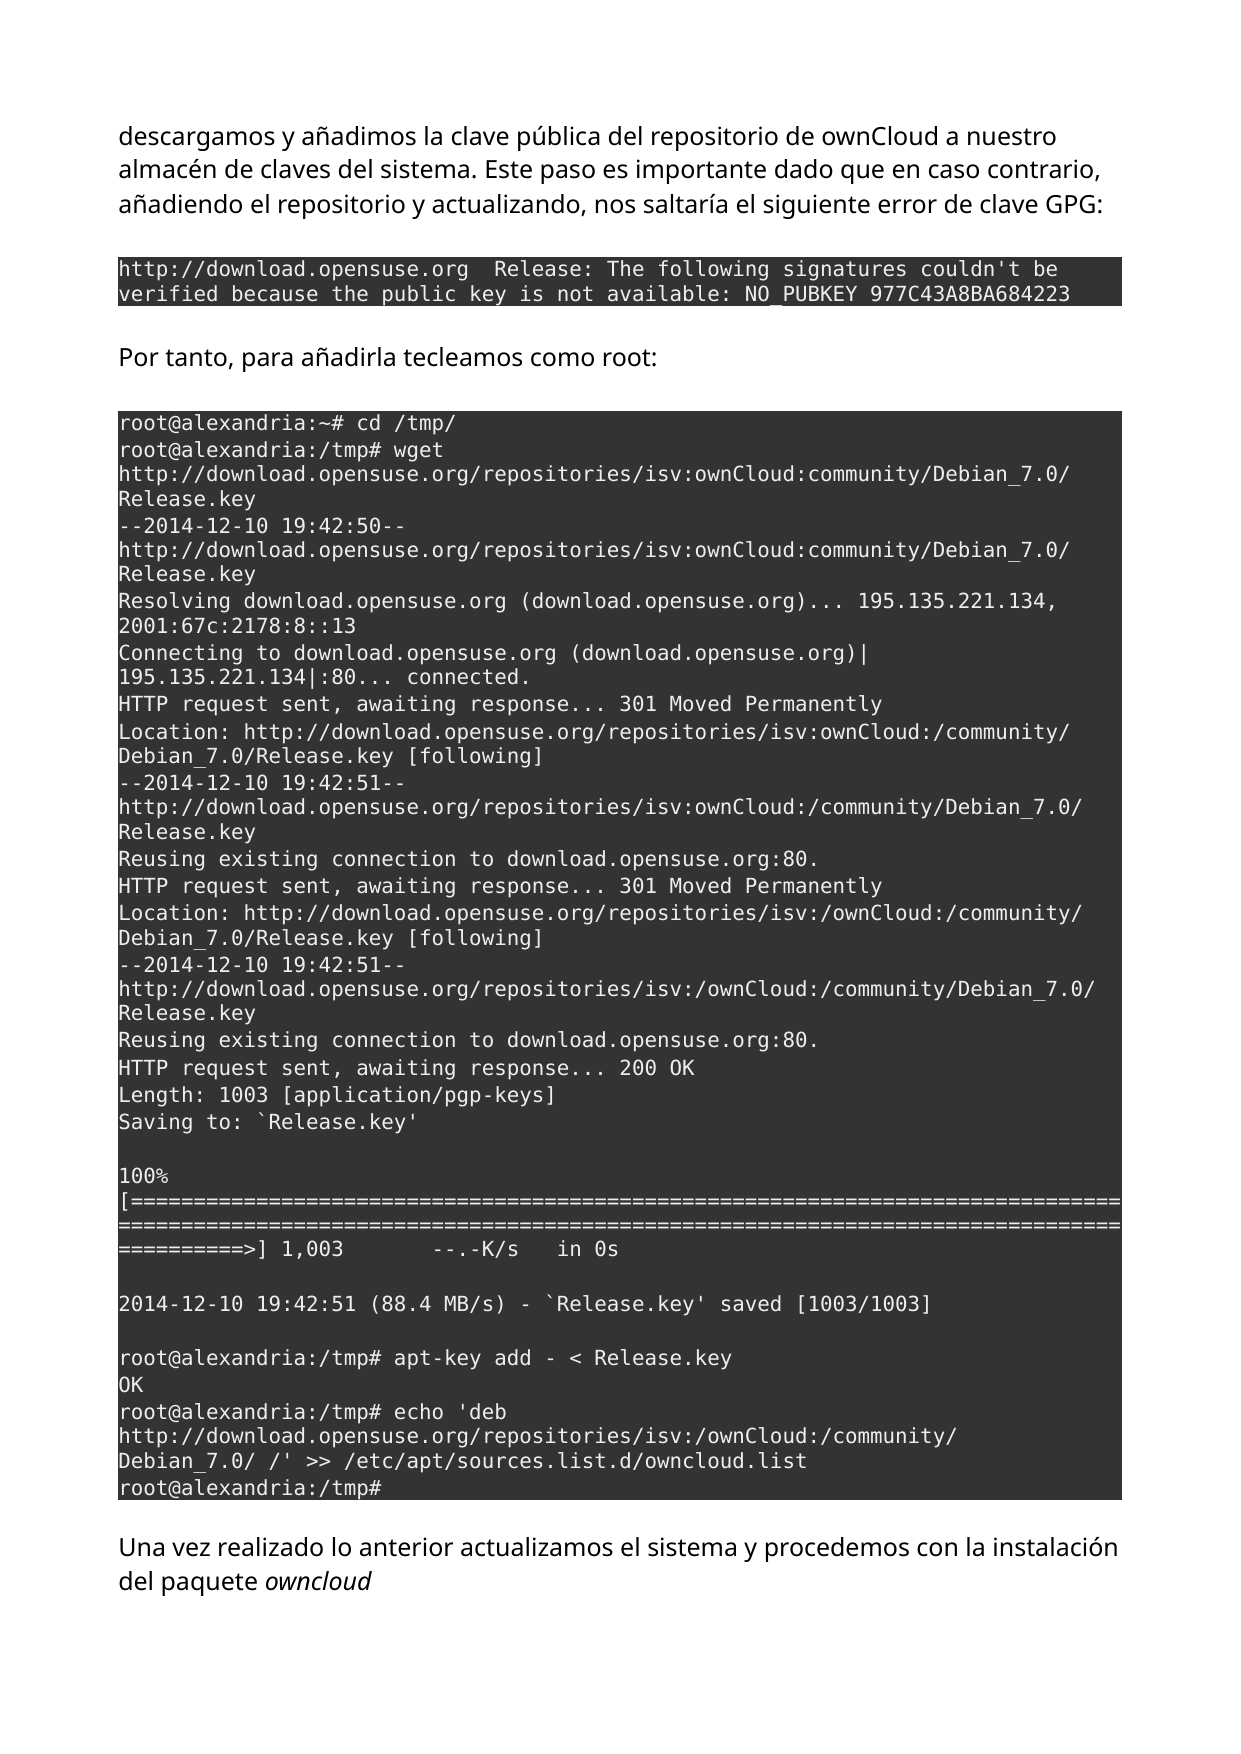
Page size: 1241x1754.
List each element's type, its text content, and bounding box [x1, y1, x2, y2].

text Una vez realizado lo anterior actualizamos el sistema y procedemos con la instalación del paquete owncloud [118, 1529, 1122, 1598]
text root@alexandria:/tmp# wget http://download.opensuse.org/repositories/isv:ownCloud:community/Debian_7.0/Release.key [118, 438, 1122, 511]
text HTTP request sent, awaiting response... 301 Moved Permanently [118, 692, 1122, 717]
text Saving to: `Release.key' [118, 1110, 1122, 1134]
text 2014-12-10 19:42:51 (88.4 MB/s) - `Release.key' saved [1003/1003] [118, 1292, 1122, 1316]
text Location: http://download.opensuse.org/repositories/isv:/ownCloud:/community/Debian_7.0/Release.key [following] [118, 901, 1122, 950]
text http://download.opensuse.org Release: The following signatures couldn't be verified because the public key is not available: NO_PUBKEY 977C43A8BA684223 [118, 257, 1122, 306]
text --2014-12-10 19:42:51-- http://download.opensuse.org/repositories/isv:ownCloud:/community/Debian_7.0/Release.key [118, 771, 1122, 844]
text Length: 1003 [application/pgp-keys] [118, 1083, 1122, 1107]
text --2014-12-10 19:42:50-- http://download.opensuse.org/repositories/isv:ownCloud:community/Debian_7.0/Release.key [118, 514, 1122, 587]
text HTTP request sent, awaiting response... 301 Moved Permanently [118, 874, 1122, 898]
text Connecting to download.opensuse.org (download.opensuse.org)|195.135.221.134|:80... connected. [118, 641, 1122, 689]
text root@alexandria:/tmp# [118, 1476, 1122, 1500]
text root@alexandria:/tmp# echo 'deb http://download.opensuse.org/repositories/isv:/ownCloud:/community/Debian_7.0/ /' >> /etc/apt/sources.list.d/owncloud.list [118, 1400, 1122, 1473]
text descargamos y añadimos la clave pública del repositorio de ownCloud a nuestro almacén de claves del sistema. Este paso es importante dado que en caso contrario, añadiendo el repositorio y actualizando, nos saltaría el siguiente error de clave GPG: [118, 118, 1122, 220]
text Location: http://download.opensuse.org/repositories/isv:ownCloud:/community/Debian_7.0/Release.key [following] [118, 720, 1122, 768]
text Resolving download.opensuse.org (download.opensuse.org)... 195.135.221.134, 2001:67c:2178:8::13 [118, 589, 1122, 638]
text root@alexandria:~# cd /tmp/ [118, 411, 1122, 435]
text Por tanto, para añadirla tecleamos como root: [118, 340, 1122, 374]
text Reusing existing connection to download.opensuse.org:80. [118, 847, 1122, 871]
text 100%[=========================================================================================================================================================================>] 1,003 --.-K/s in 0s [118, 1164, 1122, 1261]
text root@alexandria:/tmp# apt-key add - < Release.key [118, 1346, 1122, 1370]
text HTTP request sent, awaiting response... 200 OK [118, 1056, 1122, 1080]
text OK [118, 1373, 1122, 1397]
text Reusing existing connection to download.opensuse.org:80. [118, 1028, 1122, 1053]
text --2014-12-10 19:42:51-- http://download.opensuse.org/repositories/isv:/ownCloud:/community/Debian_7.0/Release.key [118, 953, 1122, 1026]
